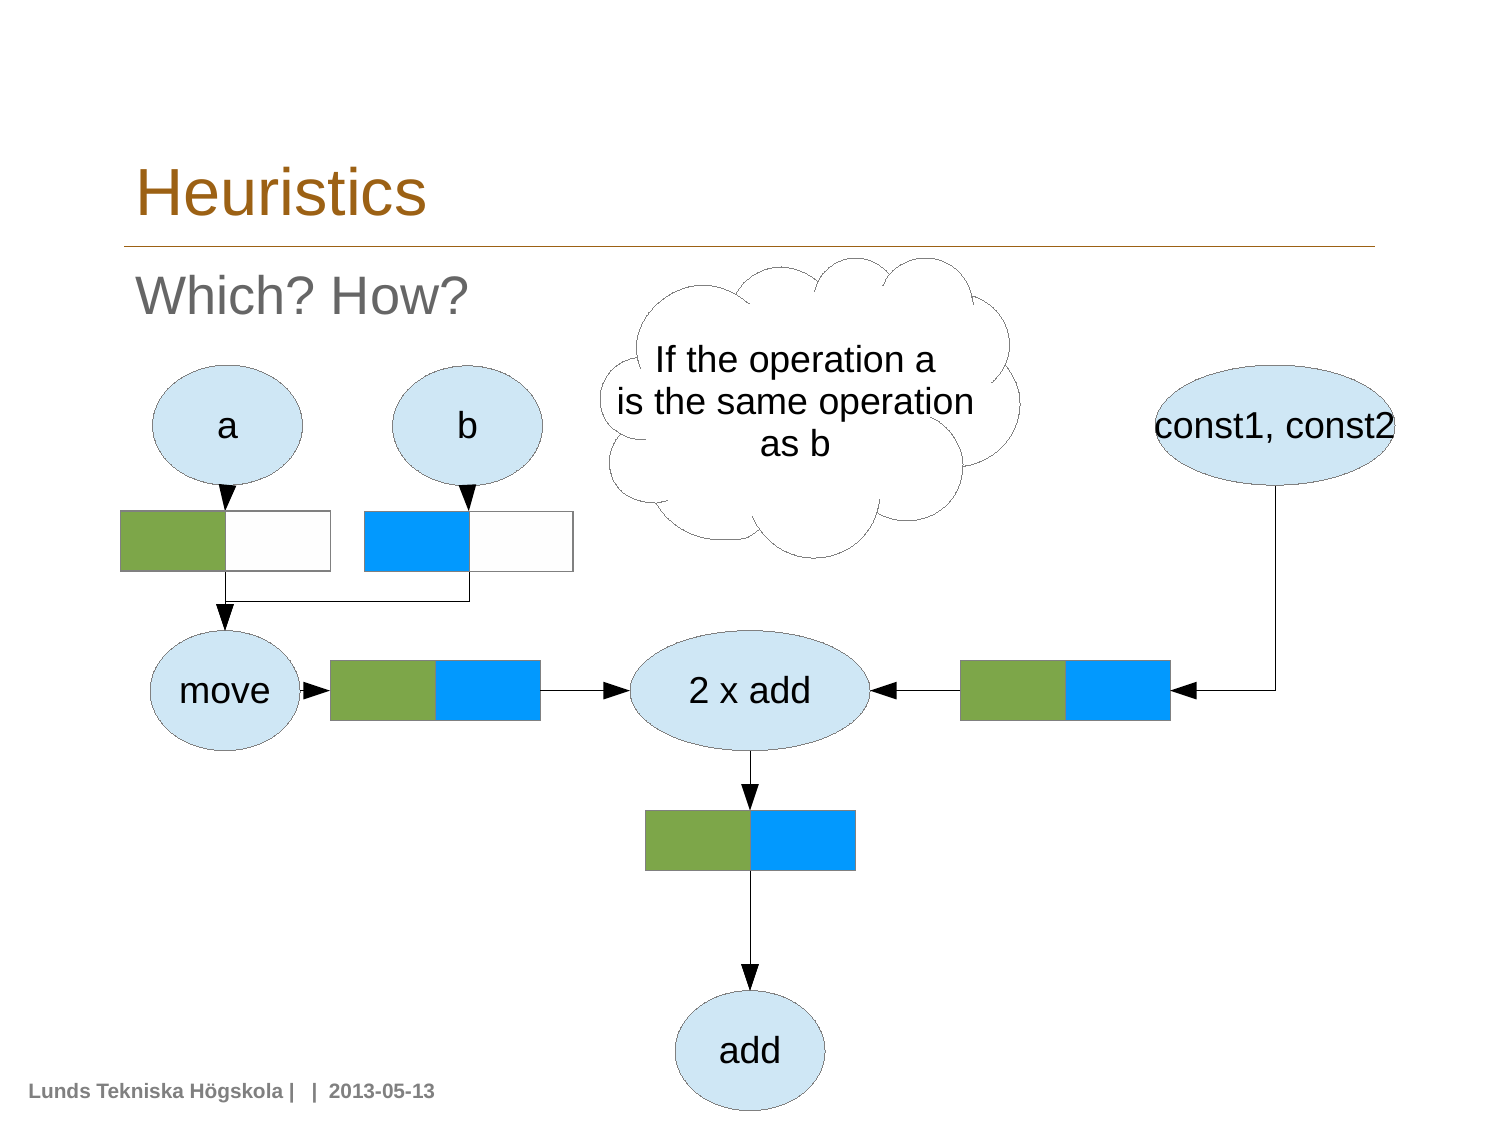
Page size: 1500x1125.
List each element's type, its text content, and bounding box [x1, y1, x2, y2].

text_box const1, const2 [1155, 365, 1396, 486]
title Heuristics [120, 120, 1500, 258]
text_box b [392, 365, 543, 486]
text_box a [152, 365, 303, 485]
text_box [645, 810, 856, 871]
text_box If the operation a is the same operation as b [600, 258, 1021, 559]
text_box 2 x add [630, 630, 871, 751]
text_box add [675, 990, 826, 1111]
text_box [364, 511, 574, 572]
text_box [330, 660, 541, 721]
text_box move [150, 630, 301, 751]
text_box [120, 510, 331, 572]
title Which? How? [120, 239, 1035, 346]
text_box [960, 660, 1171, 721]
